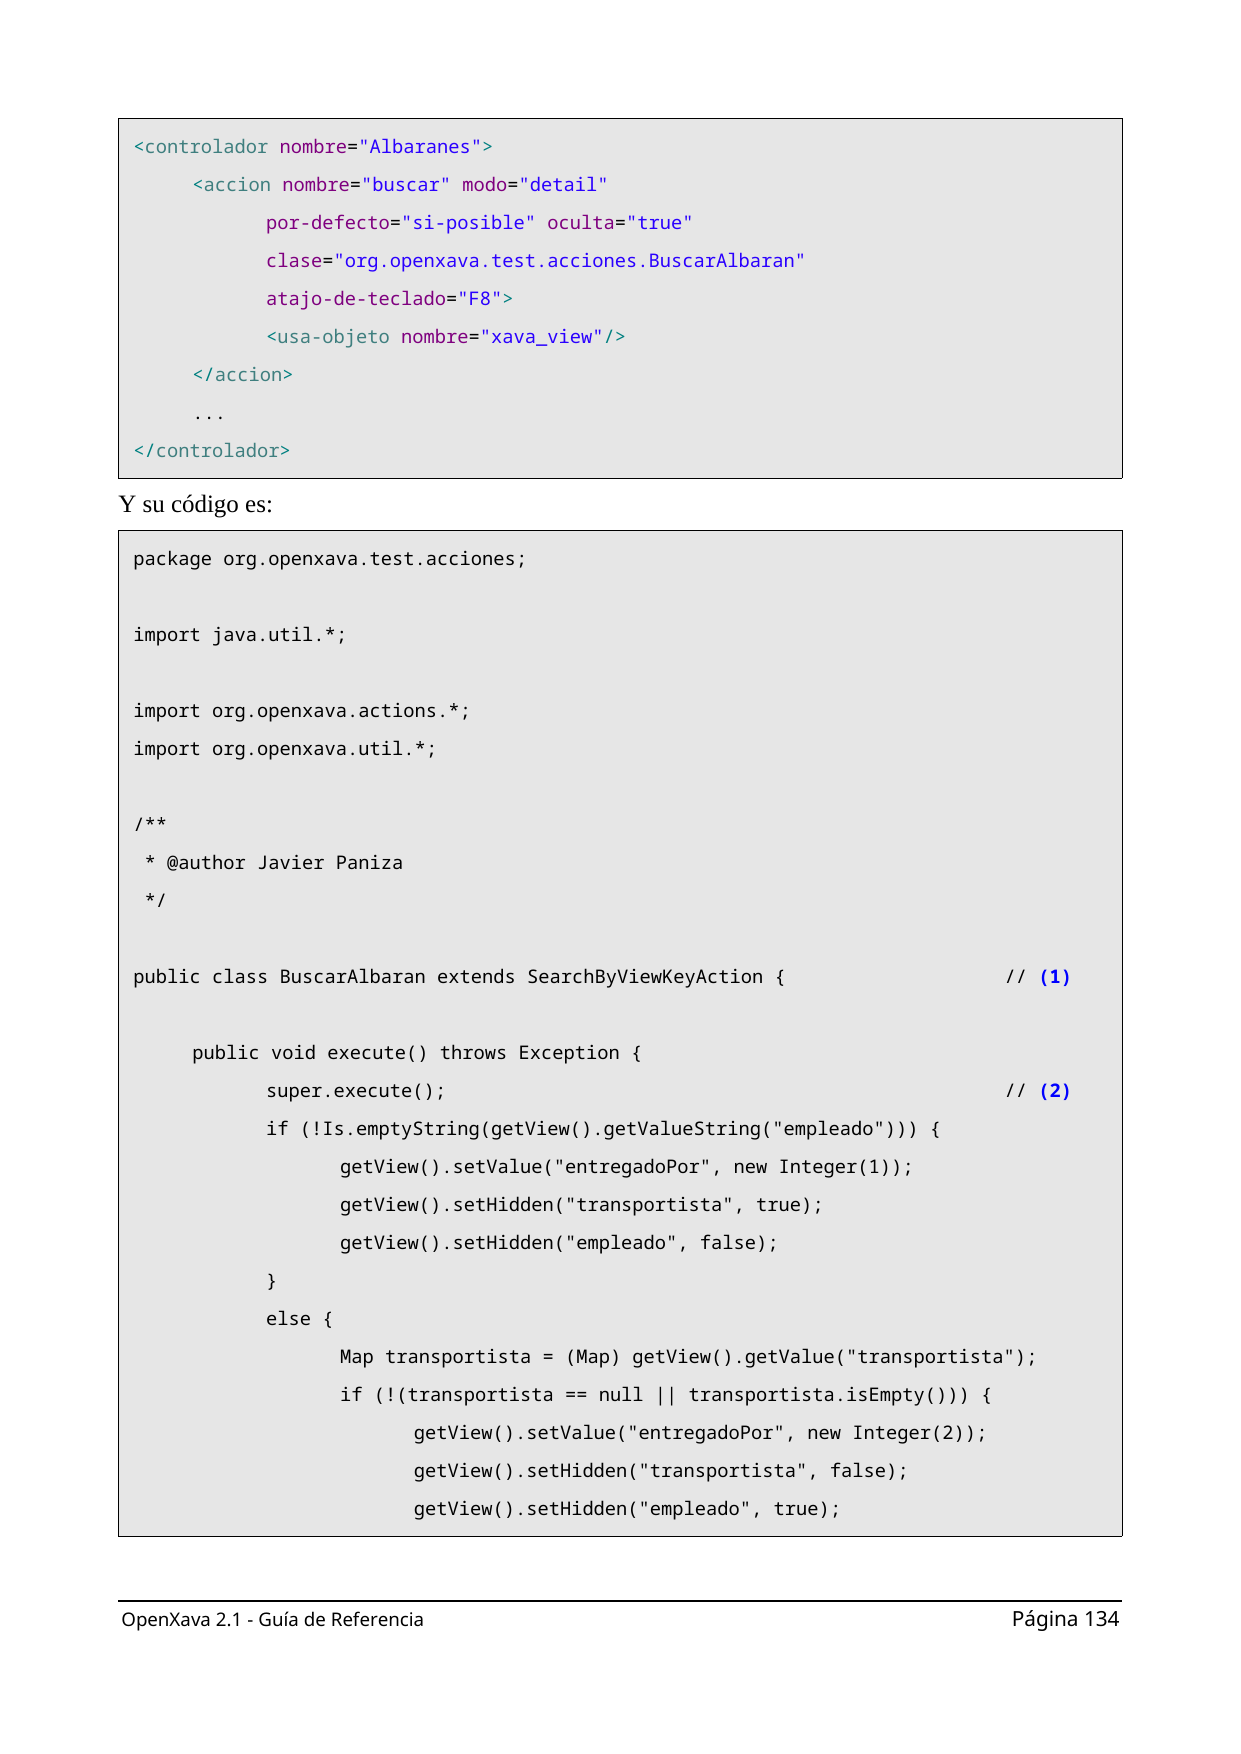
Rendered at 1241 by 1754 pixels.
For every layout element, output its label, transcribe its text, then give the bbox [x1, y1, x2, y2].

text Map transportista = (Map) getView().getValue("transportista"); [119, 1329, 1122, 1367]
text */ [119, 872, 1122, 911]
text public class BuscarAlbaran extends SearchByViewKeyAction { // (1) [119, 948, 1122, 987]
text <usa-objeto nombre="xava_view"/> [119, 308, 1122, 346]
text if (!Is.emptyString(getView().getValueString("empleado"))) { [119, 1101, 1122, 1139]
text getView().setHidden("transportista", false); [119, 1443, 1122, 1481]
text } [119, 1253, 1122, 1291]
text super.execute(); // (2) [119, 1063, 1122, 1101]
text import org.openxava.util.*; [119, 720, 1122, 758]
text ... [119, 384, 1122, 422]
text por-defecto="si-posible" oculta="true" [119, 194, 1122, 232]
text if (!(transportista == null || transportista.isEmpty())) { [119, 1367, 1122, 1405]
text import java.util.*; [119, 606, 1122, 644]
text clase="org.openxava.test.acciones.BuscarAlbaran" [119, 232, 1122, 270]
text </accion> [119, 346, 1122, 384]
text package org.openxava.test.acciones; [119, 531, 1122, 568]
text /** [119, 796, 1122, 834]
text atajo-de-teclado="F8"> [119, 270, 1122, 308]
text <accion nombre="buscar" modo="detail" [119, 156, 1122, 194]
text getView().setHidden("empleado", true); [119, 1481, 1122, 1536]
text getView().setHidden("empleado", false); [119, 1215, 1122, 1253]
text * @author Javier Paniza [119, 834, 1122, 872]
text public void execute() throws Exception { [119, 1024, 1122, 1063]
text </controlador> [119, 422, 1122, 478]
text getView().setHidden("transportista", true); [119, 1177, 1122, 1215]
text else { [119, 1291, 1122, 1329]
text getView().setValue("entregadoPor", new Integer(2)); [119, 1405, 1122, 1443]
text <controlador nombre="Albaranes"> [119, 119, 1122, 156]
text import org.openxava.actions.*; [119, 682, 1122, 720]
text getView().setValue("entregadoPor", new Integer(1)); [119, 1139, 1122, 1177]
text Y su código es: [118, 490, 1122, 518]
